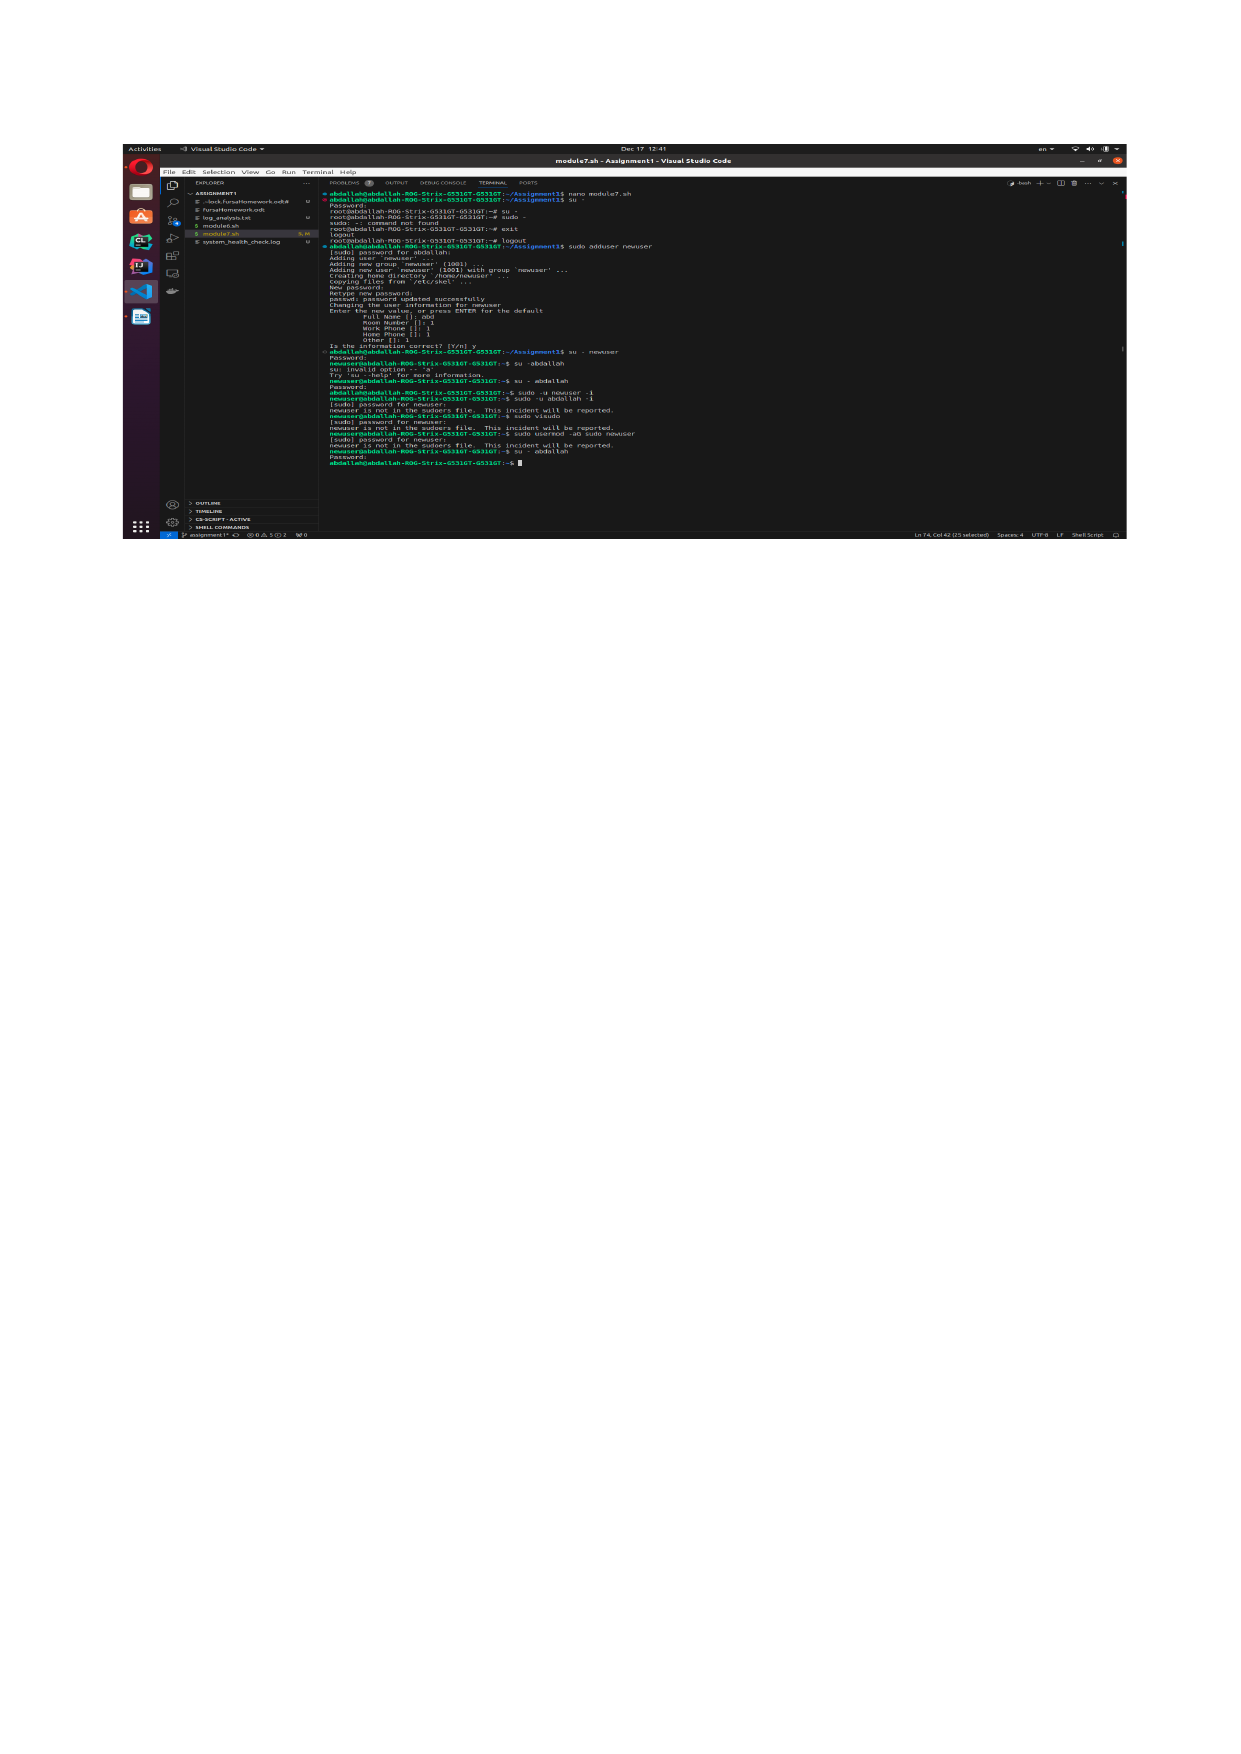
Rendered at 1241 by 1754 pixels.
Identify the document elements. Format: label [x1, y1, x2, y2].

picture [122, 144, 1127, 539]
